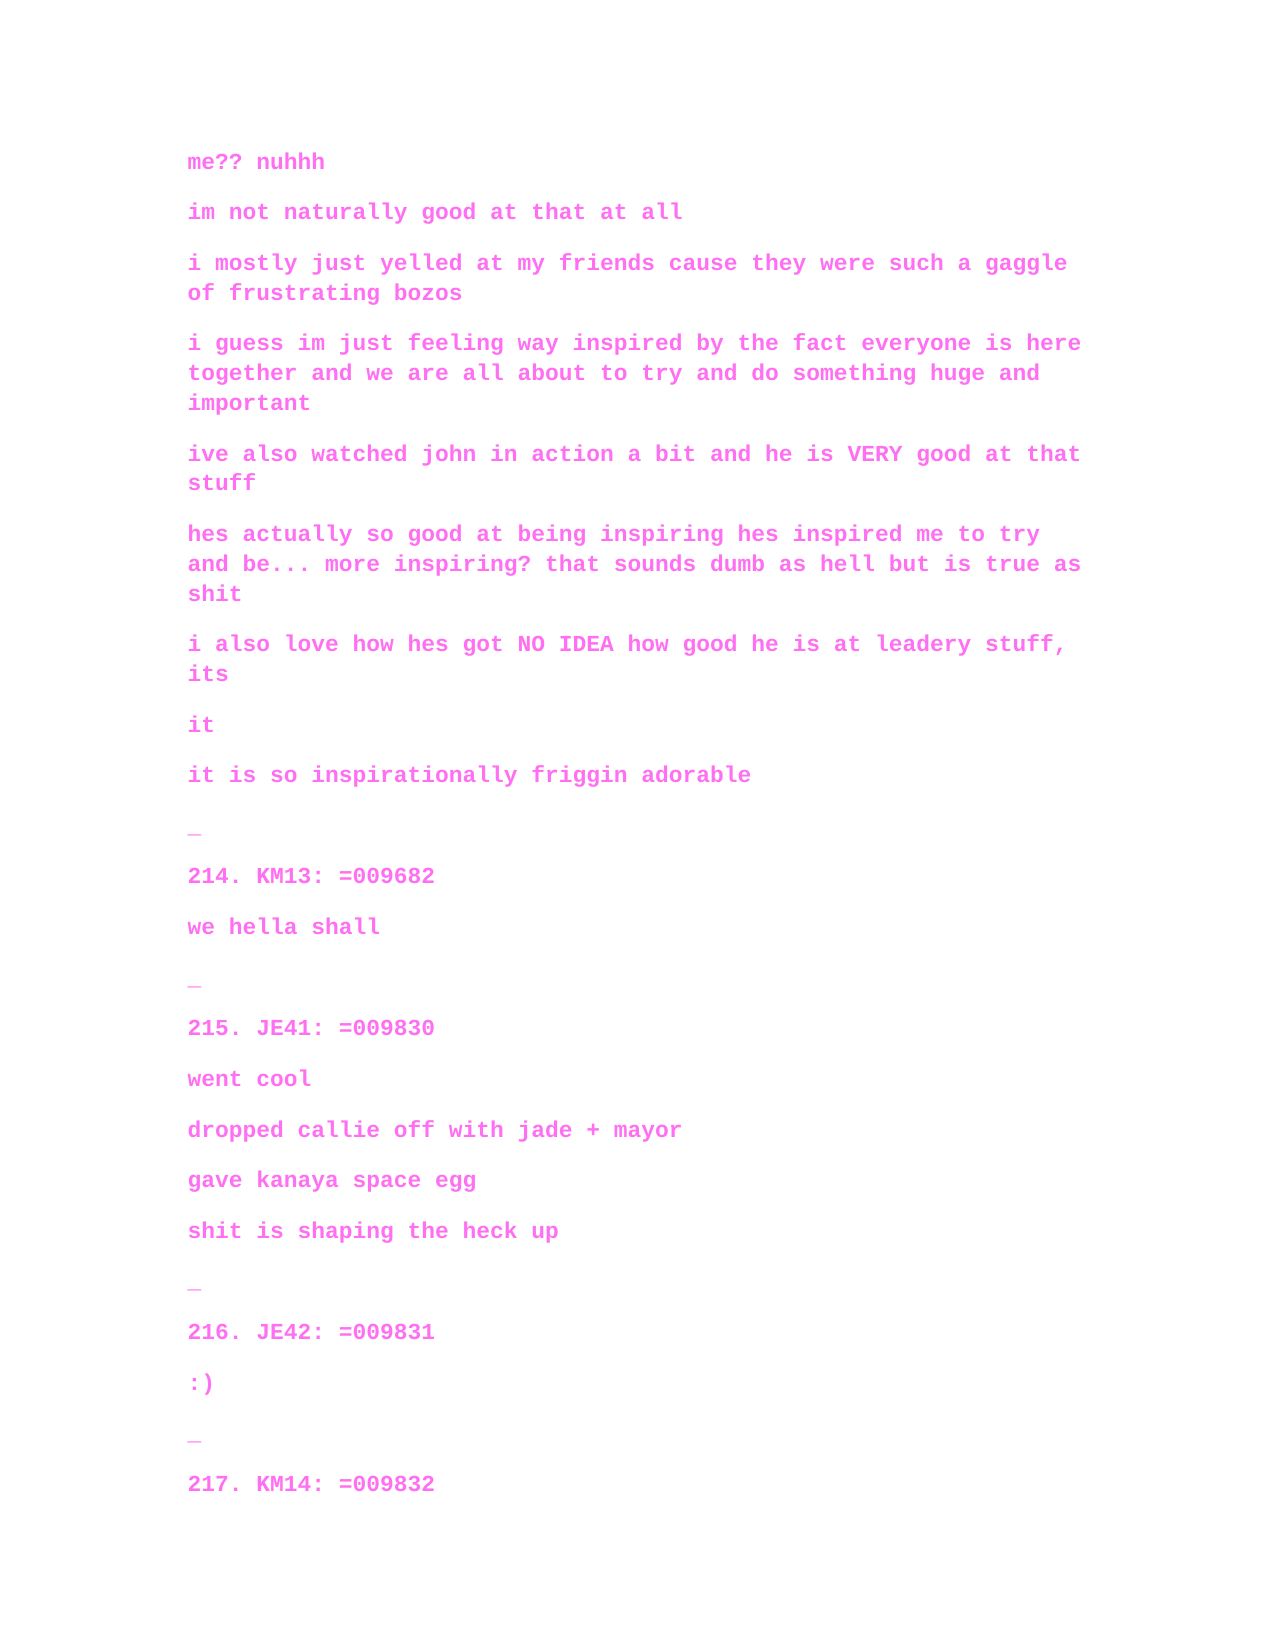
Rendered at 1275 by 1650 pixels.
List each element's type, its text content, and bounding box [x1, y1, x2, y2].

text i mostly just yelled at my friends cause they were such a gaggle of frustrating bozos [187, 251, 1087, 307]
text 216. JE42: =009831 [187, 1320, 1087, 1346]
text _ [187, 814, 1087, 840]
text 217. KM14: =009832 [187, 1472, 1087, 1498]
text it is so inspirationally friggin adorable [187, 763, 1087, 789]
text 215. JE41: =009830 [187, 1017, 1087, 1043]
text hes actually so good at being inspiring hes inspired me to try and be... more inspiring? that sounds dumb as hell but is true as shit [187, 522, 1087, 608]
text ive also watched john in action a bit and he is VERY good at that stuff [187, 442, 1087, 498]
text me?? nuhhh [187, 150, 1087, 176]
text shit is shaping the heck up [187, 1219, 1087, 1245]
text i guess im just feeling way inspired by the fact everyone is here together and we are all about to try and do something huge and important [187, 332, 1087, 417]
text we hella shall [187, 915, 1087, 941]
text _ [187, 966, 1087, 992]
text :) [187, 1371, 1087, 1397]
text it [187, 713, 1087, 739]
text dropped callie off with jade + mayor [187, 1118, 1087, 1144]
text i also love how hes got NO IDEA how good he is at leadery stuff, its [187, 632, 1087, 688]
text _ [187, 1422, 1087, 1448]
text gave kanaya space egg [187, 1168, 1087, 1194]
text 214. KM13: =009682 [187, 865, 1087, 891]
text went cool [187, 1067, 1087, 1093]
text im not naturally good at that at all [187, 201, 1087, 227]
text _ [187, 1270, 1087, 1296]
